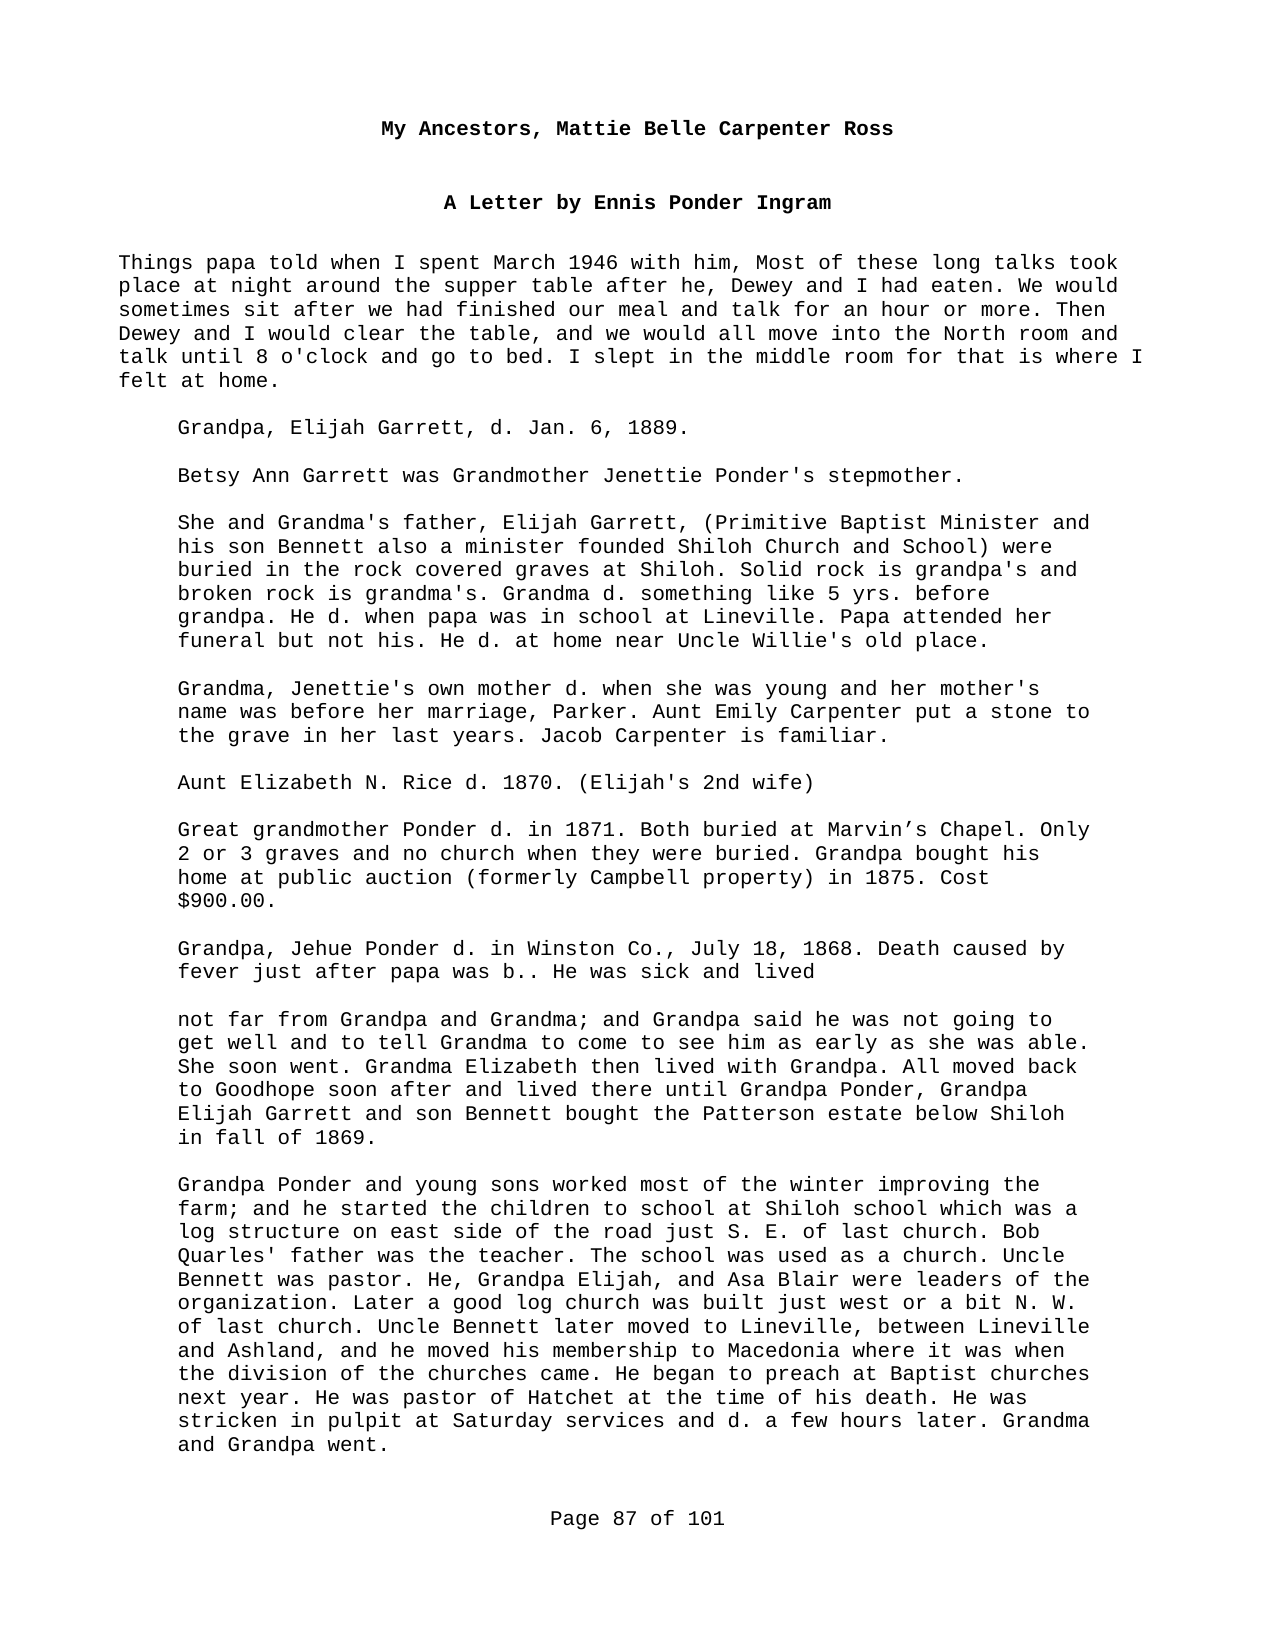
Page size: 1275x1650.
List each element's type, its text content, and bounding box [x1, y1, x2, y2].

text Grandpa, Elijah Garrett, d. Jan. 6, 1889. [177, 417, 1098, 441]
text She and Grandma's father, Elijah Garrett, (Primitive Baptist Minister and his son Bennett also a minister founded Shiloh Church and School) were buried in the rock covered graves at Shiloh. Solid rock is grandpa's and broken rock is grandma's. Grandma d. something like 5 yrs. before grandpa. He d. when papa was in school at Lineville. Papa attended her funeral but not his. He d. at home near Uncle Willie's old place. [177, 512, 1098, 654]
text Things papa told when I spent March 1946 with him, Most of these long talks took place at night around the supper table after he, Dewey and I had eaten. We would sometimes sit after we had finished our meal and talk for an hour or more. Then Dewey and I would clear the table, and we would all move into the North room and talk until 8 o'clock and go to bed. I slept in the middle room for that is where I felt at home. [118, 252, 1157, 394]
text Grandpa Ponder and young sons worked most of the winter improving the farm; and he started the children to school at Shiloh school which was a log structure on east side of the road just S. E. of last church. Bob Quarles' father was the teacher. The school was used as a church. Uncle Bennett was pastor. He, Grandpa Elijah, and Asa Blair were leaders of the organization. Later a good log church was built just west or a bit N. W. of last church. Uncle Bennett later moved to Lineville, between Lineville and Ashland, and he moved his membership to Macedonia where it was when the division of the churches came. He began to preach at Baptist churches next year. He was pastor of Hatchet at the time of his death. He was stricken in pulpit at Saturday services and d. a few hours later. Grandma and Grandpa went. [177, 1174, 1098, 1458]
text Betsy Ann Garrett was Grandmother Jenettie Ponder's stepmother. [177, 465, 1098, 488]
subtitle A Letter by Ennis Ponder Ingram [118, 192, 1157, 216]
text Great grandmother Ponder d. in 1871. Both buried at Marvin’s Chapel. Only 2 or 3 graves and no church when they were buried. Grandpa bought his home at public auction (formerly Campbell property) in 1875. Cost $900.00. [177, 819, 1098, 914]
text Grandpa, Jehue Ponder d. in Winston Co., July 18, 1868. Death caused by fever just after papa was b.. He was sick and lived [177, 938, 1098, 985]
text Grandma, Jenettie's own mother d. when she was young and her mother's name was before her marriage, Parker. Aunt Emily Carpenter put a stone to the grave in her last years. Jacob Carpenter is familiar. [177, 677, 1098, 748]
text Aunt Elizabeth N. Rice d. 1870. (Elijah's 2nd wife) [177, 772, 1098, 796]
text not far from Grandpa and Grandma; and Grandpa said he was not going to get well and to tell Grandma to come to see him as early as she was able. She soon went. Grandma Elizabeth then lived with Grandpa. All moved back to Goodhope soon after and lived there until Grandpa Ponder, Grandpa Elijah Garrett and son Bennett bought the Patterson estate below Shiloh in fall of 1869. [177, 1008, 1098, 1150]
